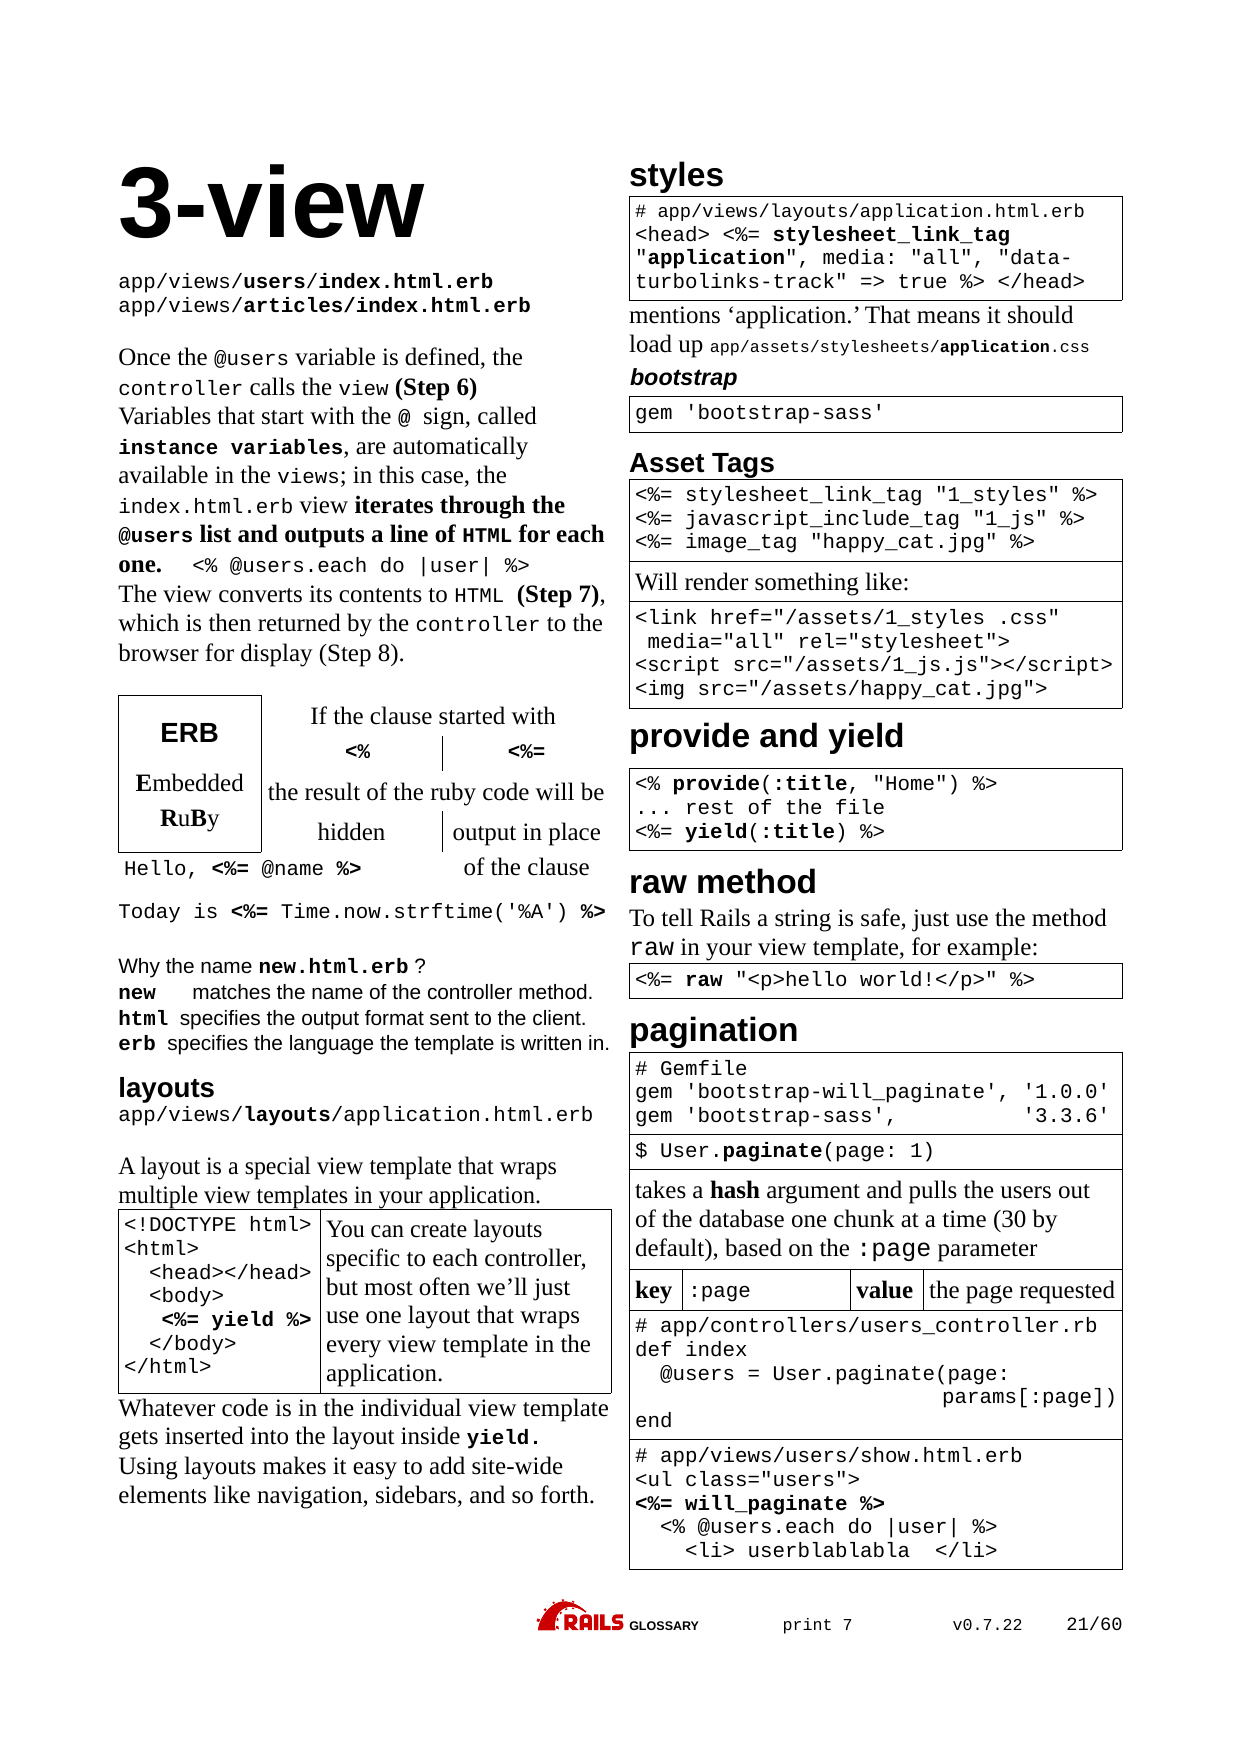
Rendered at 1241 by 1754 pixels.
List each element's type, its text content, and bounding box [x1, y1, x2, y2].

subtitle provide and yield [629, 716, 1122, 755]
table_header # app/views/layouts/application.html.erb <head> <%= stylesheet_link_tag "application", media: "all", "data-turbolinks-track" => true %> </head> [630, 197, 1122, 300]
table_header <!DOCTYPE html> <html> <head></head> <body> <%= yield %> </body> </html> [119, 1210, 320, 1393]
table_cell Hello, <%= @name %> [118, 852, 442, 901]
table_cell key [630, 1270, 682, 1309]
table_header ERB Embedded RuBy [119, 696, 261, 852]
text html specifies the output format sent to the client. erb specifies the language the template is written in. [118, 1005, 611, 1057]
text mentions ‘application.’ That means it should load up app/assets/stylesheets/application.css [629, 301, 1122, 358]
text app/views/users/index.html.erb [118, 271, 611, 295]
subtitle raw method [629, 862, 1122, 901]
table_cell $ User.paginate(page: 1) [630, 1135, 1122, 1169]
table_cell output in place of the clause [442, 811, 611, 901]
text To tell Rails a string is safe, just use the method raw in your view template, for example: [629, 903, 1122, 963]
table_cell value [851, 1270, 923, 1309]
table_header gem 'bootstrap-sass' [630, 397, 1122, 432]
table_header # Gemfile gem 'bootstrap-will_paginate', '1.0.0' gem 'bootstrap-sass', '3.3.6' [630, 1053, 1122, 1134]
table_header You can create layouts specific to each controller, but most often we’ll just use one layout that wraps every view template in the application. [321, 1210, 611, 1393]
table_cell the page requested [924, 1270, 1122, 1309]
text Whatever code is in the individual view template gets inserted into the layout inside yield. [118, 1394, 611, 1451]
table_header If the clause started with [262, 695, 611, 736]
table_header <% provide(:title, "Home") %> ... rest of the file <%= yield(:title) %> [630, 769, 1122, 850]
table_cell Will render something like: [630, 562, 1122, 601]
table_cell takes a hash argument and pulls the users out of the database one chunk at a time (30 by default), based on the :page parameter [630, 1170, 1122, 1269]
subtitle styles [629, 155, 1122, 193]
text Variables that start with the @ sign, called instance variables, are automatically available in the views; in this case, the index.html.erb view iterates through the @users list and outputs a line of HTML for each one. <% @users.each do |user| %> [118, 401, 611, 579]
subtitle 3-view [118, 143, 611, 259]
table_header <%= stylesheet_link_tag "1_styles" %> <%= javascript_include_tag "1_js" %> <%= image_tag "happy_cat.jpg" %> [630, 480, 1122, 561]
table_cell # app/controllers/users_controller.rb def index @users = User.paginate(page: params[:page]) end [630, 1311, 1122, 1439]
table_cell <%= [443, 736, 611, 771]
table_cell <link href="/assets/1_styles .css" media="all" rel="stylesheet"> <script src="/assets/1_js.js"></script> <img src="/assets/happy_cat.jpg"> [630, 602, 1122, 707]
table_cell :page [683, 1270, 850, 1309]
text Using layouts makes it easy to add site-wide elements like navigation, sidebars, and so forth. [118, 1451, 611, 1508]
subtitle Asset Tags [629, 447, 1122, 478]
subtitle layouts [118, 1072, 611, 1104]
text A layout is a special view template that wraps multiple view templates in your application. [118, 1151, 611, 1208]
table_cell the result of the ruby code will be [262, 771, 611, 811]
text Why the name new.html.erb ? [118, 954, 611, 979]
subtitle pagination [629, 1010, 1122, 1049]
table_cell hidden [262, 811, 442, 852]
text The view converts its contents to HTML (Step 7), which is then returned by the controller to the browser for display (Step 8). [118, 579, 611, 667]
table_cell # app/views/users/show.html.erb <ul class="users"> <%= will_paginate %> <% @users.each do |user| %> <li> userblablabla </li> [630, 1440, 1122, 1569]
text app/views/articles/index.html.erb [118, 295, 611, 318]
text app/views/layouts/application.html.erb [118, 1104, 611, 1127]
table_cell <% [262, 736, 442, 771]
text new matches the name of the controller method. [118, 979, 611, 1005]
table_header <%= raw "<p>hello world!</p>" %> [630, 964, 1122, 998]
text Once the @users variable is defined, the controller calls the view (Step 6) [118, 342, 611, 401]
subtitle bootstrap [630, 364, 1122, 391]
text Today is <%= Time.now.strftime('%A') %> [118, 901, 611, 924]
